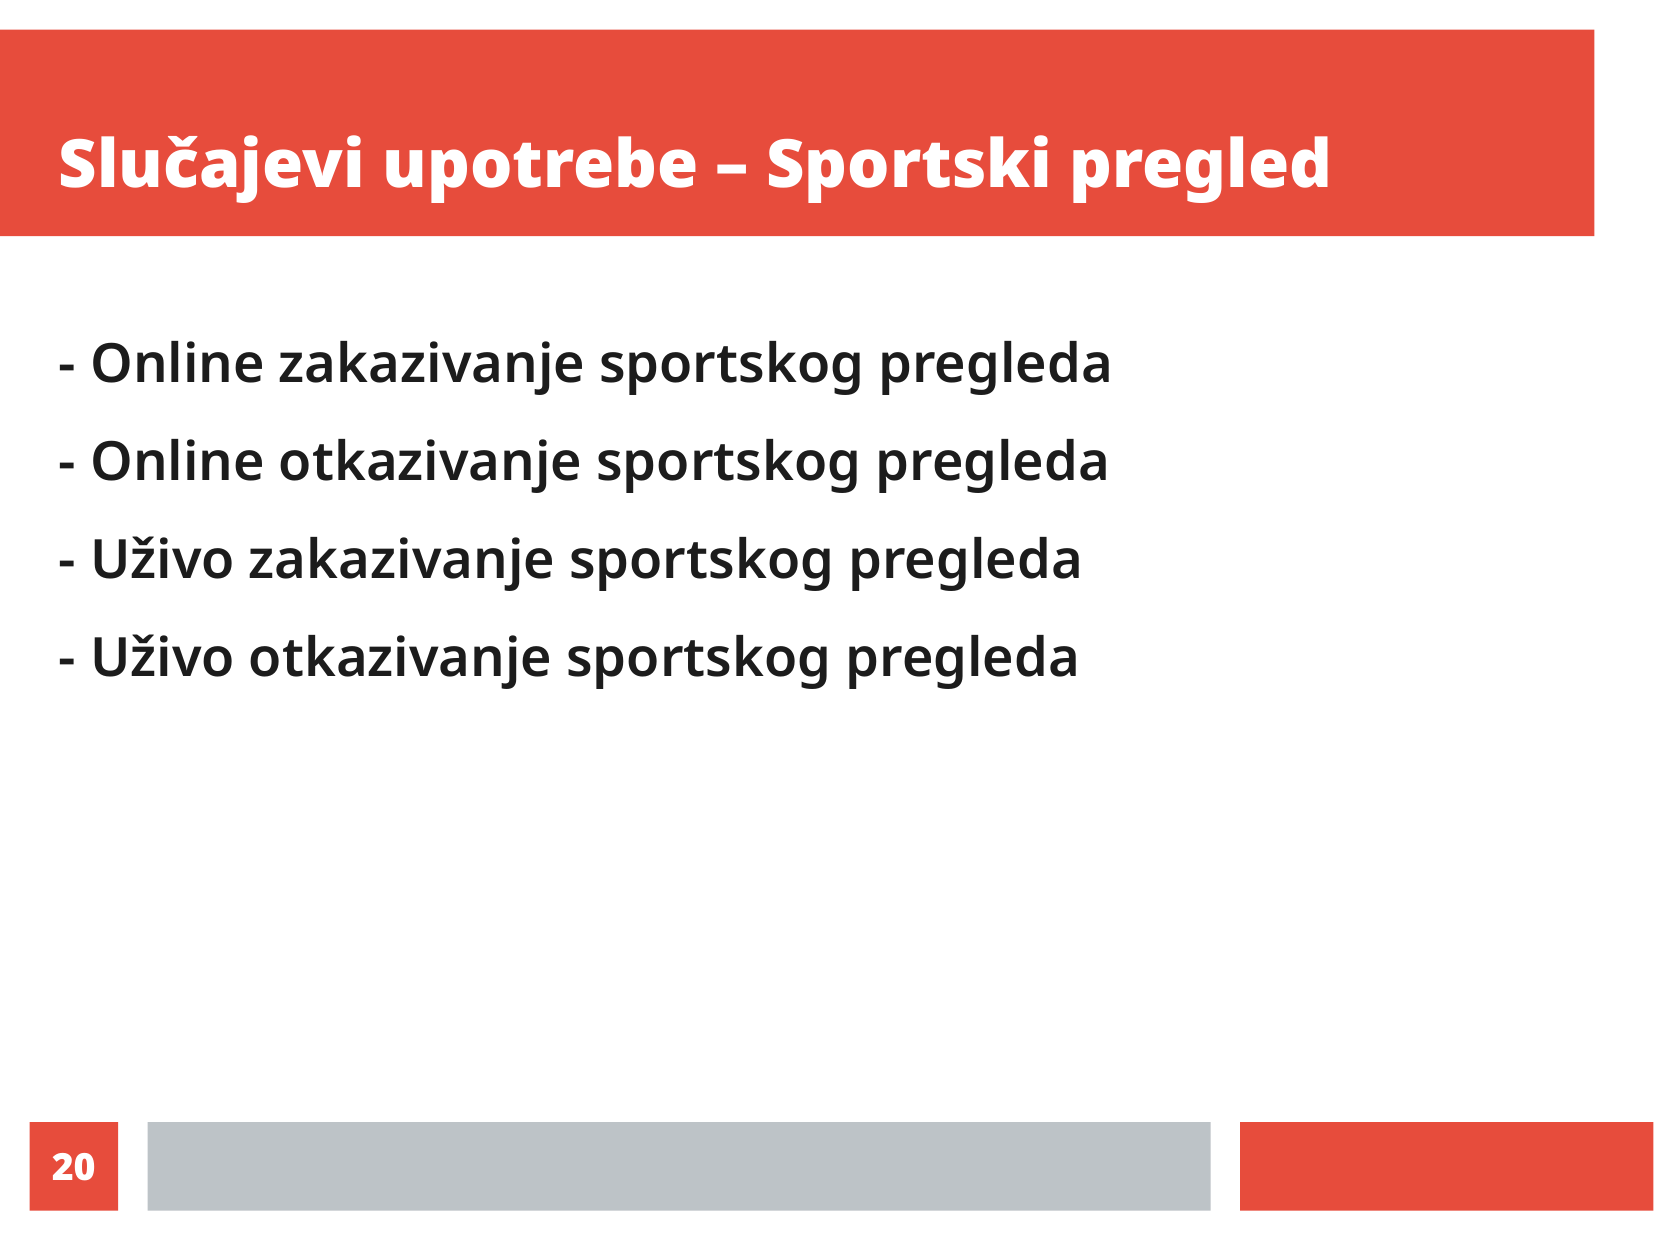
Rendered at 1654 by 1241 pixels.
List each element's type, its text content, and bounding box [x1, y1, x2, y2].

list - Online zakazivanje sportskog pregleda - Online otkazivanje sportskog pregleda - Uživo zakazivanje sportskog pregleda - Uživo otkazivanje sportskog pregleda [59, 324, 1565, 1093]
title Slučajevi upotrebe – Sportski pregled [59, 59, 1595, 207]
